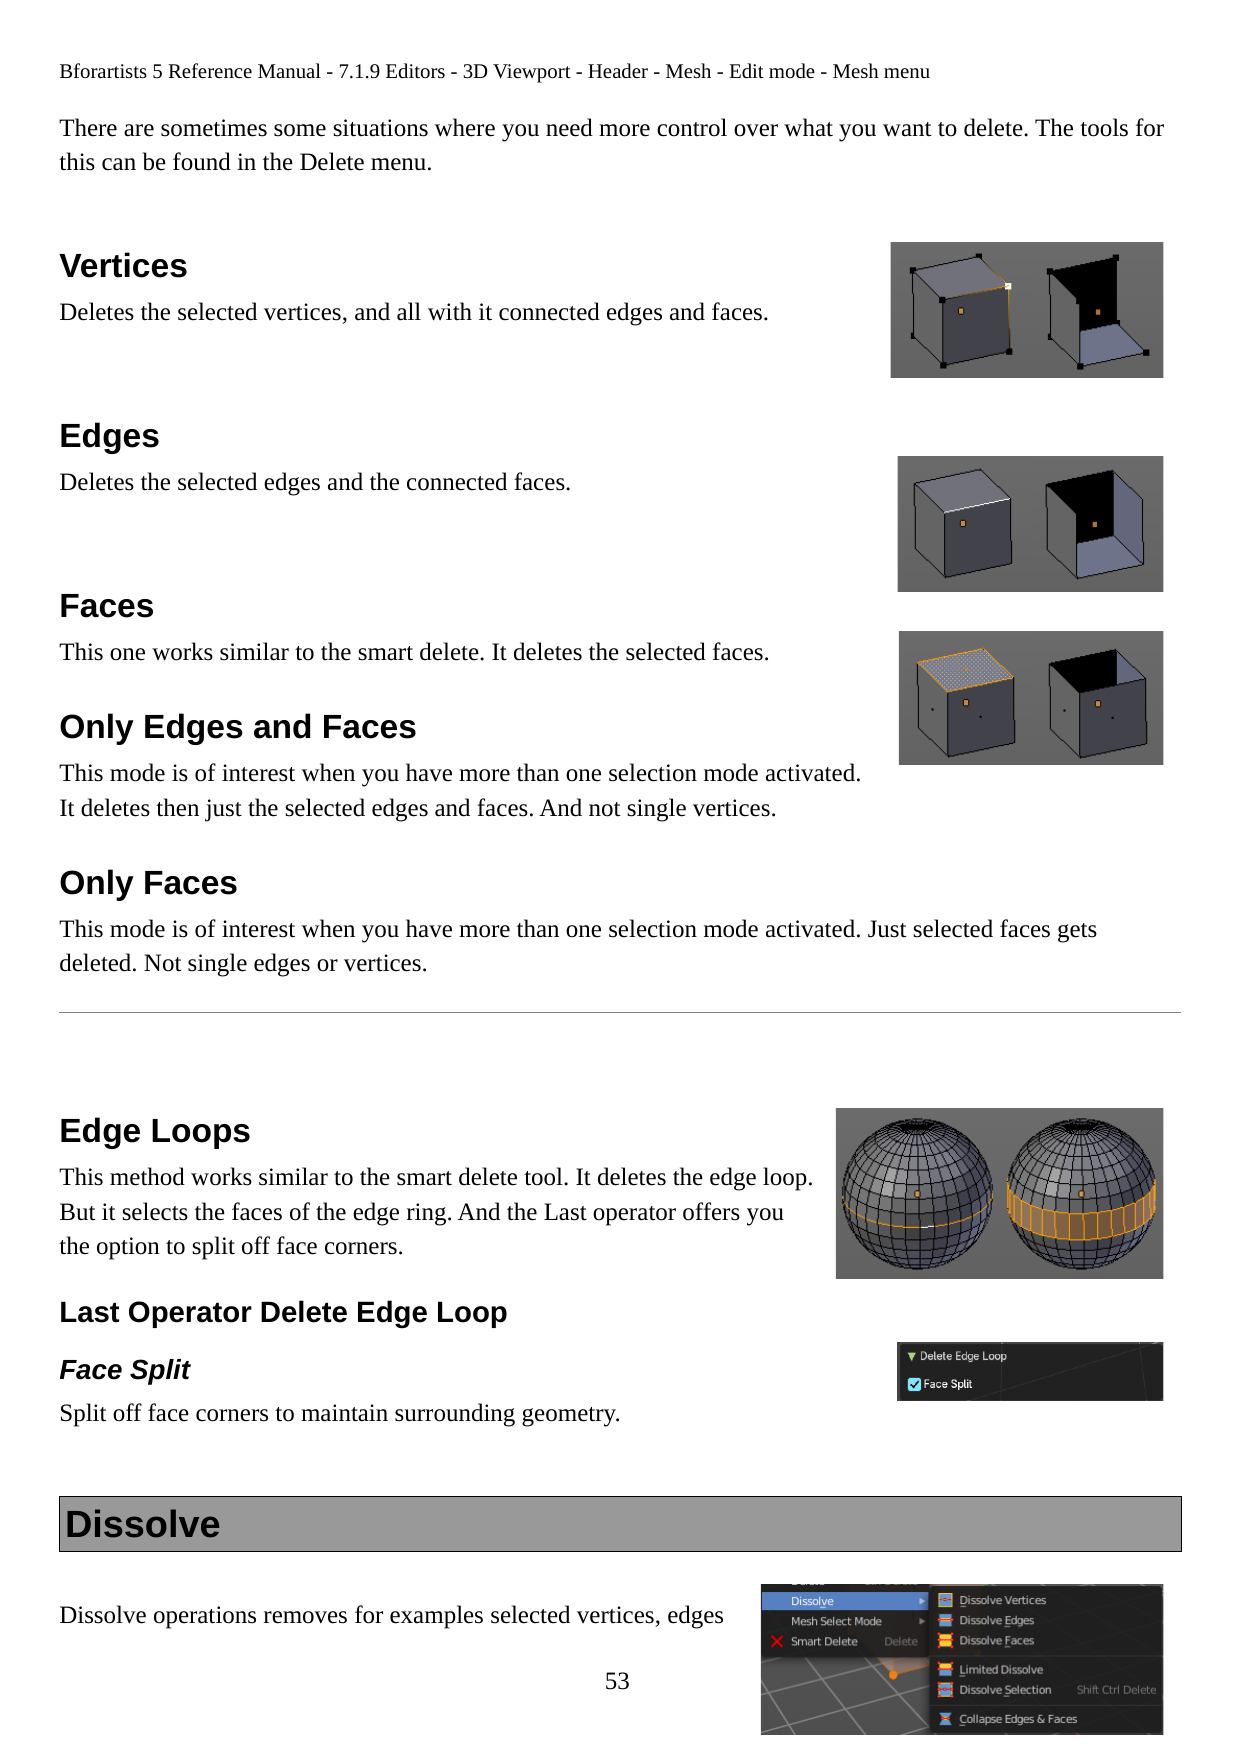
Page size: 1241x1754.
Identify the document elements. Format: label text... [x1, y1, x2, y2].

picture [898, 631, 1164, 765]
picture [835, 1108, 1164, 1279]
text Split off face corners to maintain surrounding geometry. [59, 1398, 1181, 1427]
text This mode is of interest when you have more than one selection mode activated. It deletes then just the selected edges and faces. And not single vertices. [59, 758, 1181, 821]
subtitle [1164, 707, 1181, 746]
subtitle [1164, 1354, 1181, 1386]
picture [897, 456, 1164, 592]
subtitle Only Edges and Faces [59, 707, 898, 746]
text This method works similar to the smart delete tool. It deletes the edge loop. But it selects the faces of the edge ring. And the Last operator offers you the option to split off face corners. [59, 1162, 835, 1260]
subtitle Faces [59, 586, 1181, 624]
text Dissolve operations removes for examples selected vertices, edges [59, 1601, 760, 1629]
subtitle Only Faces [59, 862, 1181, 901]
subtitle Face Split [59, 1354, 897, 1386]
text There are sometimes some situations where you need more control over what you want to delete. The tools for this can be found in the Delete menu. [59, 113, 1181, 176]
text This mode is of interest when you have more than one selection mode activated. Just selected faces gets deleted. Not single edges or vertices. [59, 914, 1181, 977]
subtitle Vertices [59, 246, 890, 284]
text Deletes the selected vertices, and all with it connected edges and faces. [59, 297, 890, 326]
table_header Dissolve [60, 1497, 1181, 1551]
subtitle Edge Loops [59, 1111, 835, 1150]
subtitle [1164, 246, 1181, 284]
text This one works similar to the smart delete. It deletes the selected faces. [59, 637, 898, 666]
subtitle Last Operator Delete Edge Loop [59, 1295, 1181, 1329]
picture [897, 1342, 1164, 1401]
text Deletes the selected edges and the connected faces. [59, 467, 897, 496]
picture [760, 1584, 1164, 1735]
subtitle [1164, 1111, 1181, 1150]
subtitle Edges [59, 416, 1181, 454]
picture [890, 242, 1164, 378]
